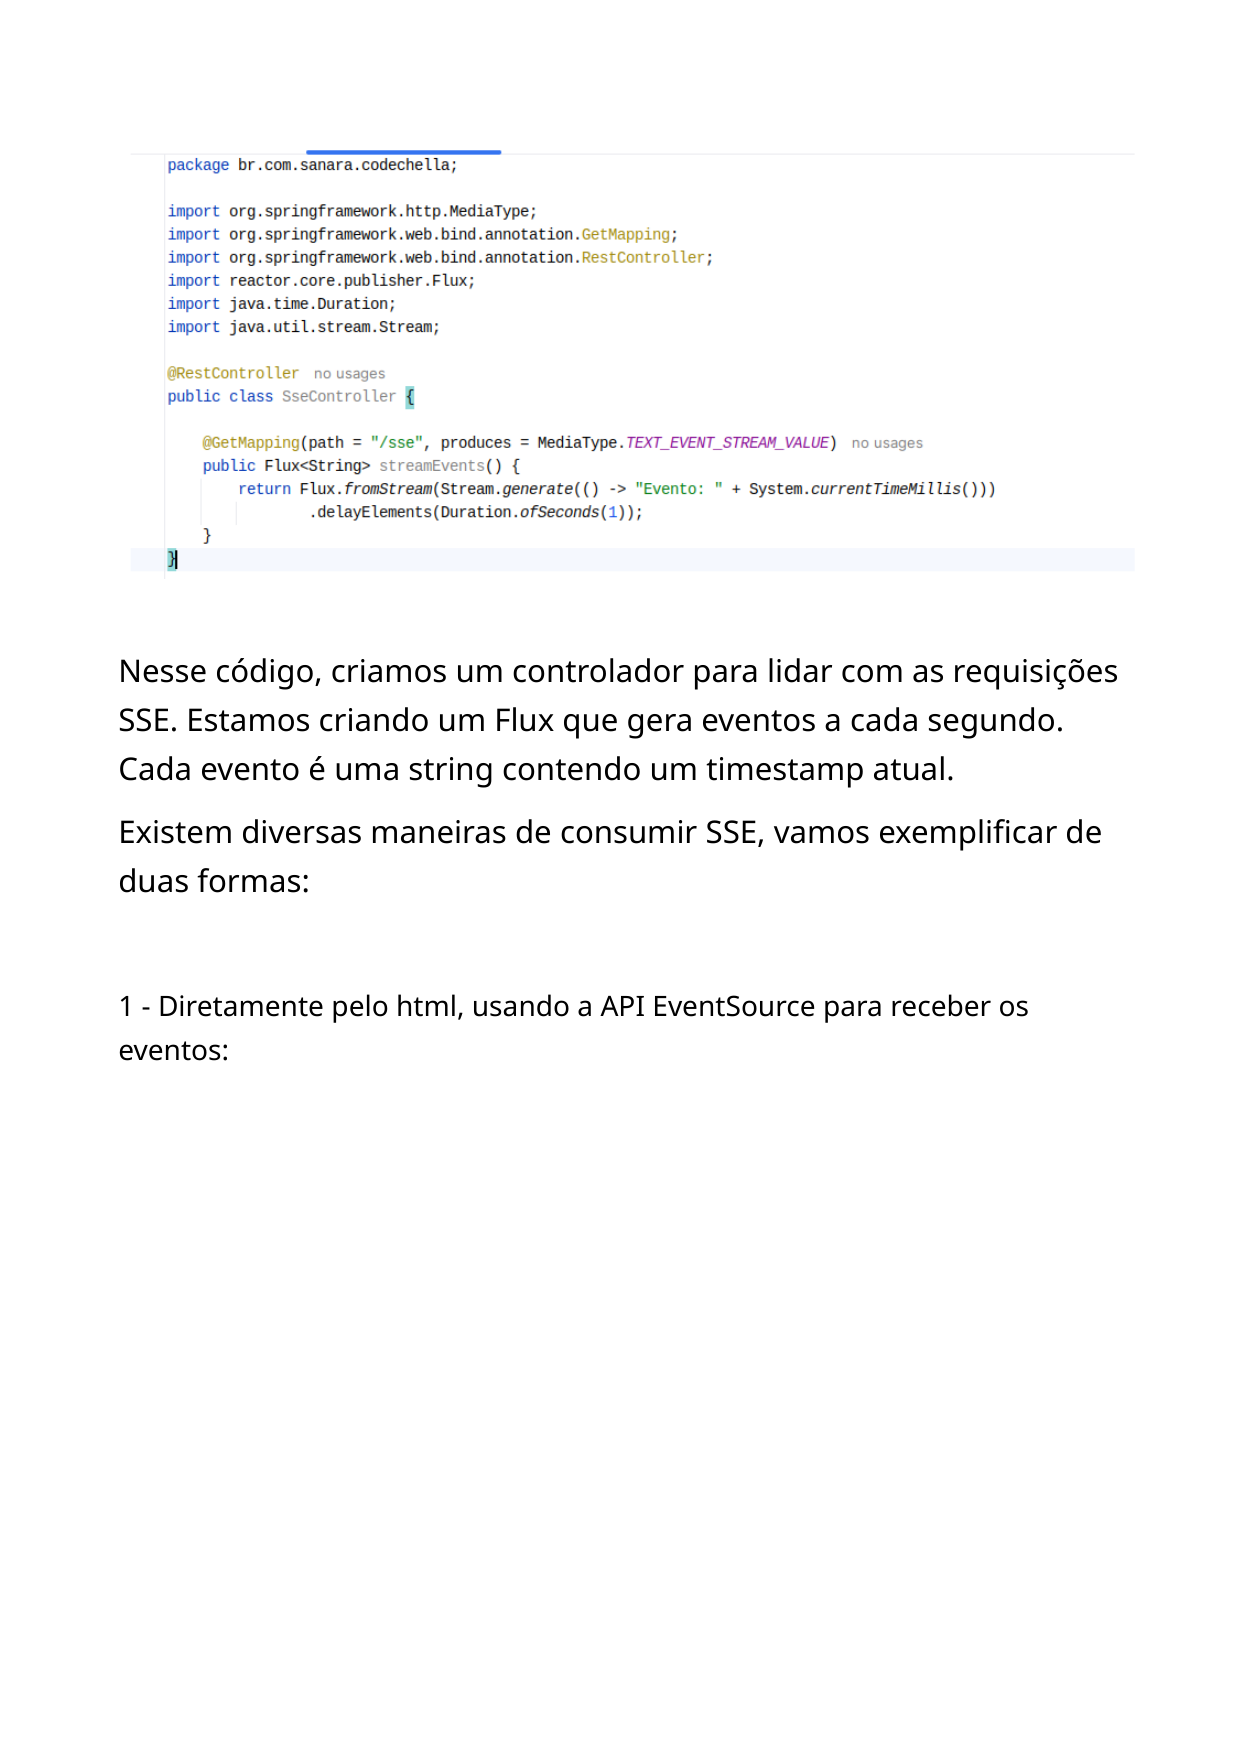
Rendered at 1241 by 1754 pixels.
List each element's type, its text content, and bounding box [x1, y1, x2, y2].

picture [130, 147, 1135, 579]
text 1 - Diretamente pelo html, usando a API EventSource para receber os eventos: [118, 986, 1122, 1069]
text Nesse código, criamos um controlador para lidar com as requisições SSE. Estamos criando um Flux que gera eventos a cada segundo. Cada evento é uma string contendo um timestamp atual. [118, 649, 1122, 789]
text Existem diversas maneiras de consumir SSE, vamos exemplificar de duas formas: [118, 810, 1122, 902]
